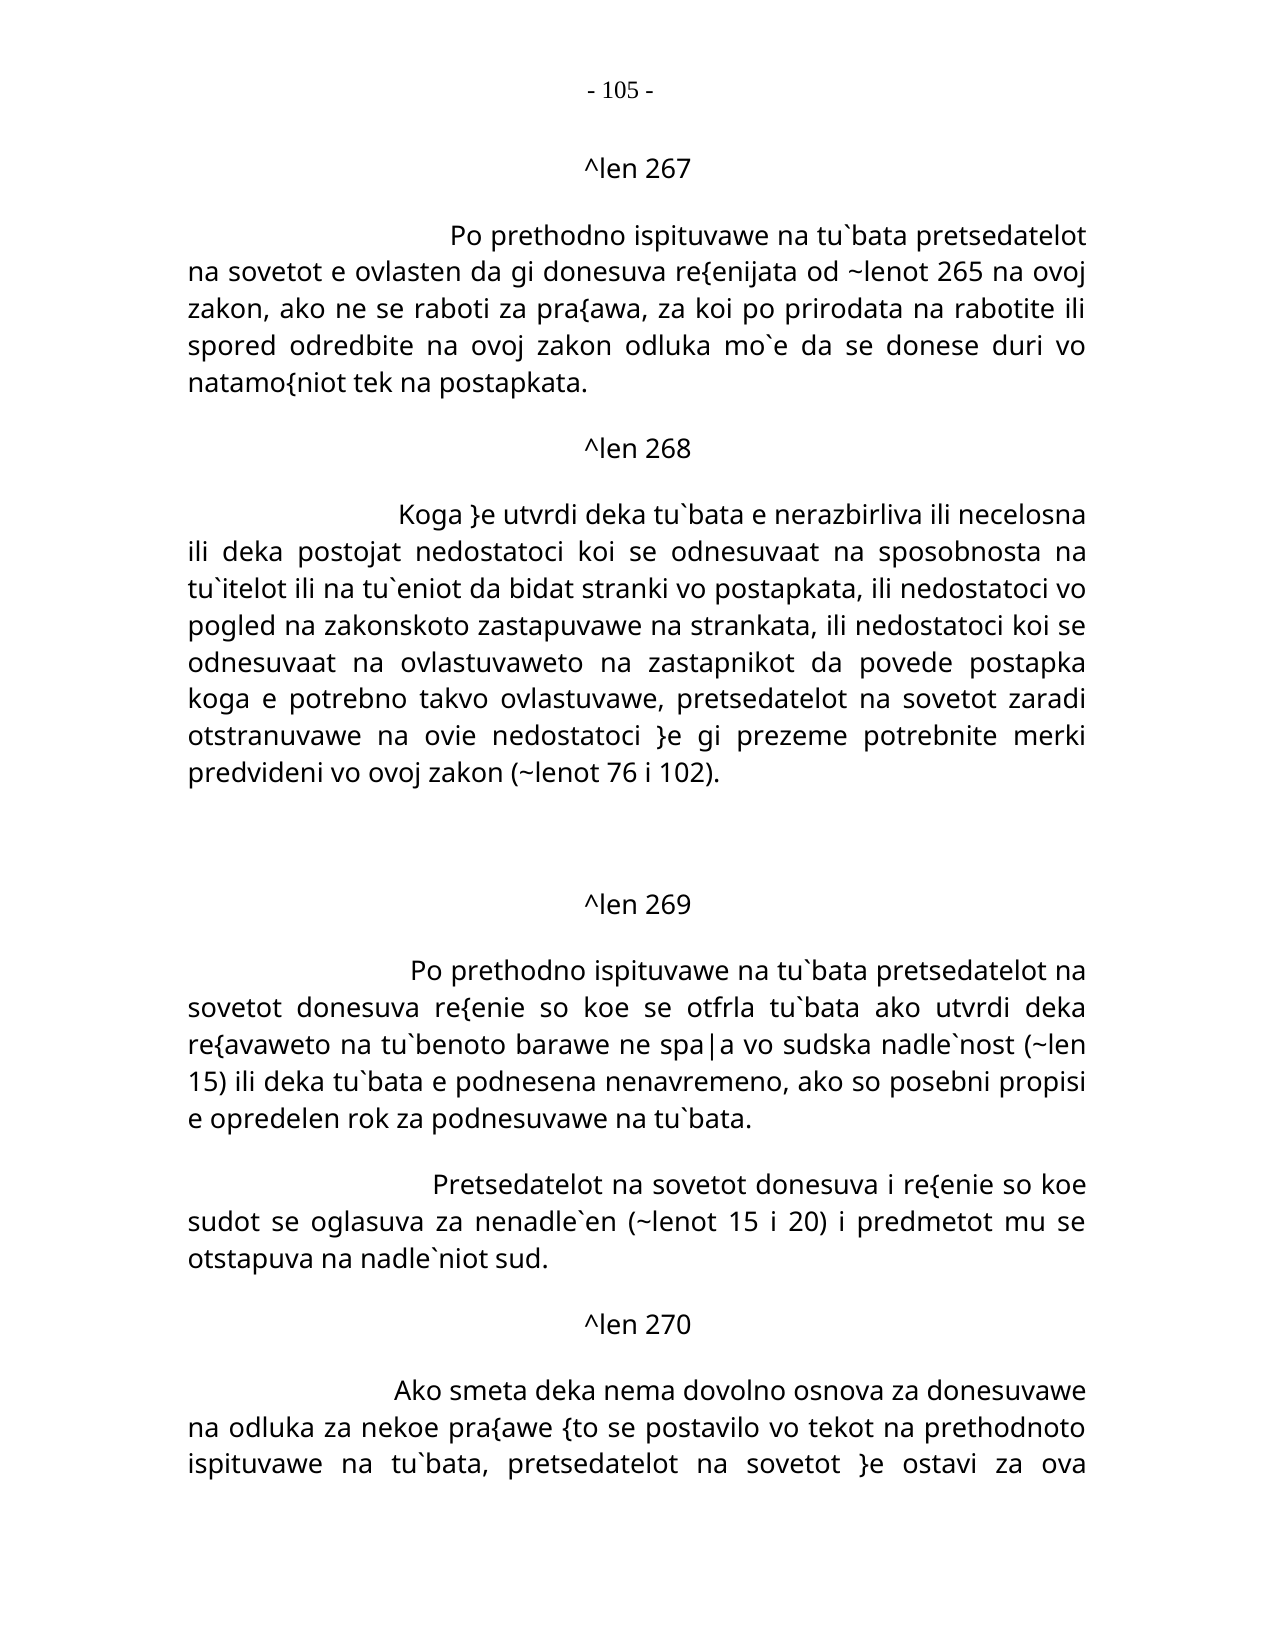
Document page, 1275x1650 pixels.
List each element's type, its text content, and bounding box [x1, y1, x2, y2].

text ^len 267 [187, 150, 1087, 187]
text Koga }e utvrdi deka tu`bata e nerazbirliva ili necelosna ili deka postojat nedostatoci koi se odnesuvaat na sposobnosta na tu`itelot ili na tu`eniot da bidat stranki vo postapkata, ili nedostatoci vo pogled na zakonskoto zastapuvawe na strankata, ili nedostatoci koi se odnesuvaat na ovlastuvaweto na zastapnikot da povede postapka koga e potrebno takvo ovlastuvawe, pretsedatelot na sovetot zaradi otstranuvawe na ovie nedostatoci }e gi prezeme potrebnite merki predvideni vo ovoj zakon (~lenot 76 i 102). [187, 496, 1087, 791]
text Po prethodno ispituvawe na tu`bata pretsedatelot na sovetot donesuva re{enie so koe se otfrla tu`bata ako utvrdi deka re{avaweto na tu`benoto barawe ne spa|a vo sudska nadle`nost (~len 15) ili deka tu`bata e podnesena nenavremeno, ako so posebni propisi e opredelen rok za podnesuvawe na tu`bata. [187, 952, 1087, 1136]
text ^len 268 [187, 429, 1087, 466]
text Pretsedatelot na sovetot donesuva i re{enie so koe sudot se oglasuva za nenadle`en (~lenot 15 i 20) i predmetot mu se otstapuva na nadle`niot sud. [187, 1165, 1087, 1276]
text ^len 269 [187, 886, 1087, 923]
text Po prethodno ispituvawe na tu`bata pretsedatelot na sovetot e ovlasten da gi donesuva re{enijata od ~lenot 265 na ovoj zakon, ako ne se raboti za pra{awa, za koi po prirodata na rabotite ili spored odredbite na ovoj zakon odluka mo`e da se donese duri vo natamo{niot tek na postapkata. [187, 216, 1087, 400]
text Ako smeta deka nema dovolno osnova za donesuvawe na odluka za nekoe pra{awe {to se postavilo vo tekot na prethodnoto ispituvawe na tu`bata, pretsedatelot na sovetot }e ostavi za ova [187, 1371, 1087, 1482]
text ^len 270 [187, 1305, 1087, 1342]
